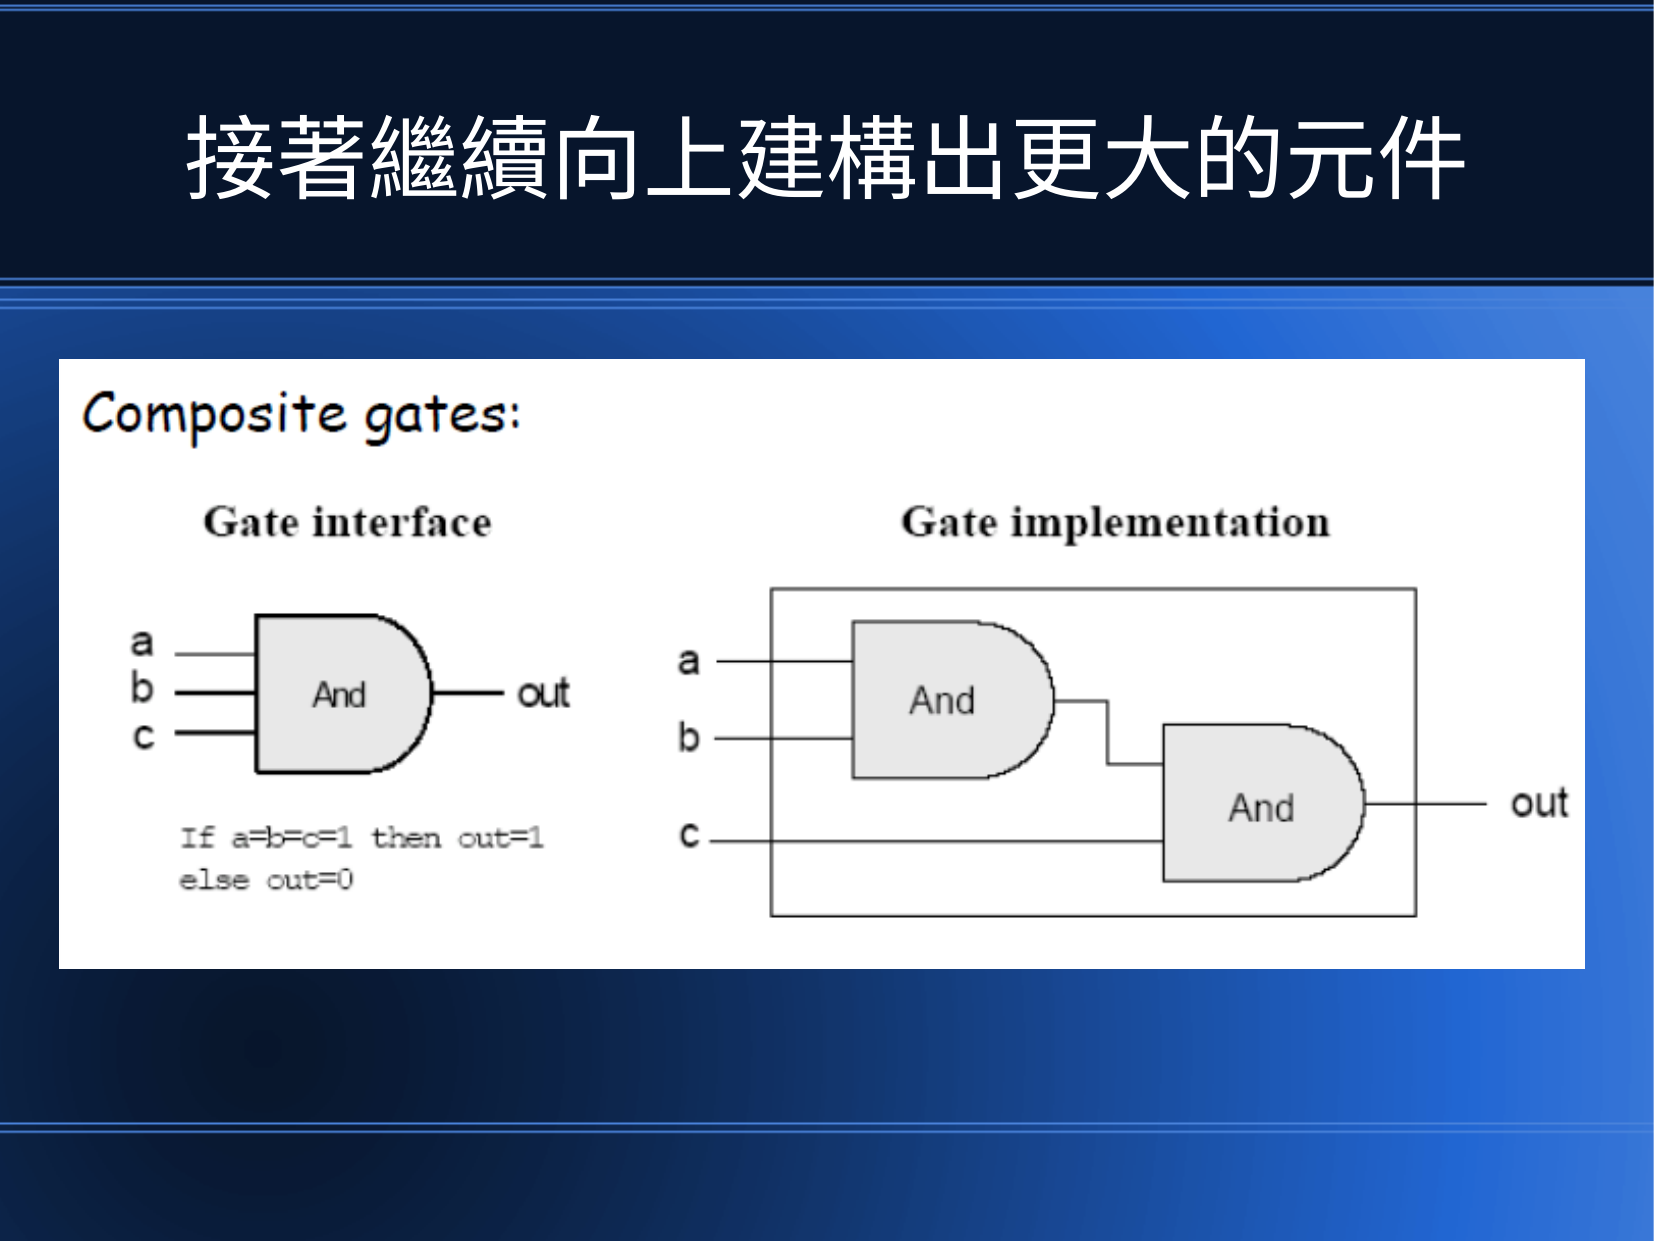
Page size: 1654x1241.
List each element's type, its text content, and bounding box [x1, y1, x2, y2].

title 接著繼續向上建構出更大的元件 [82, 49, 1571, 257]
picture [0, 0, 1654, 1241]
